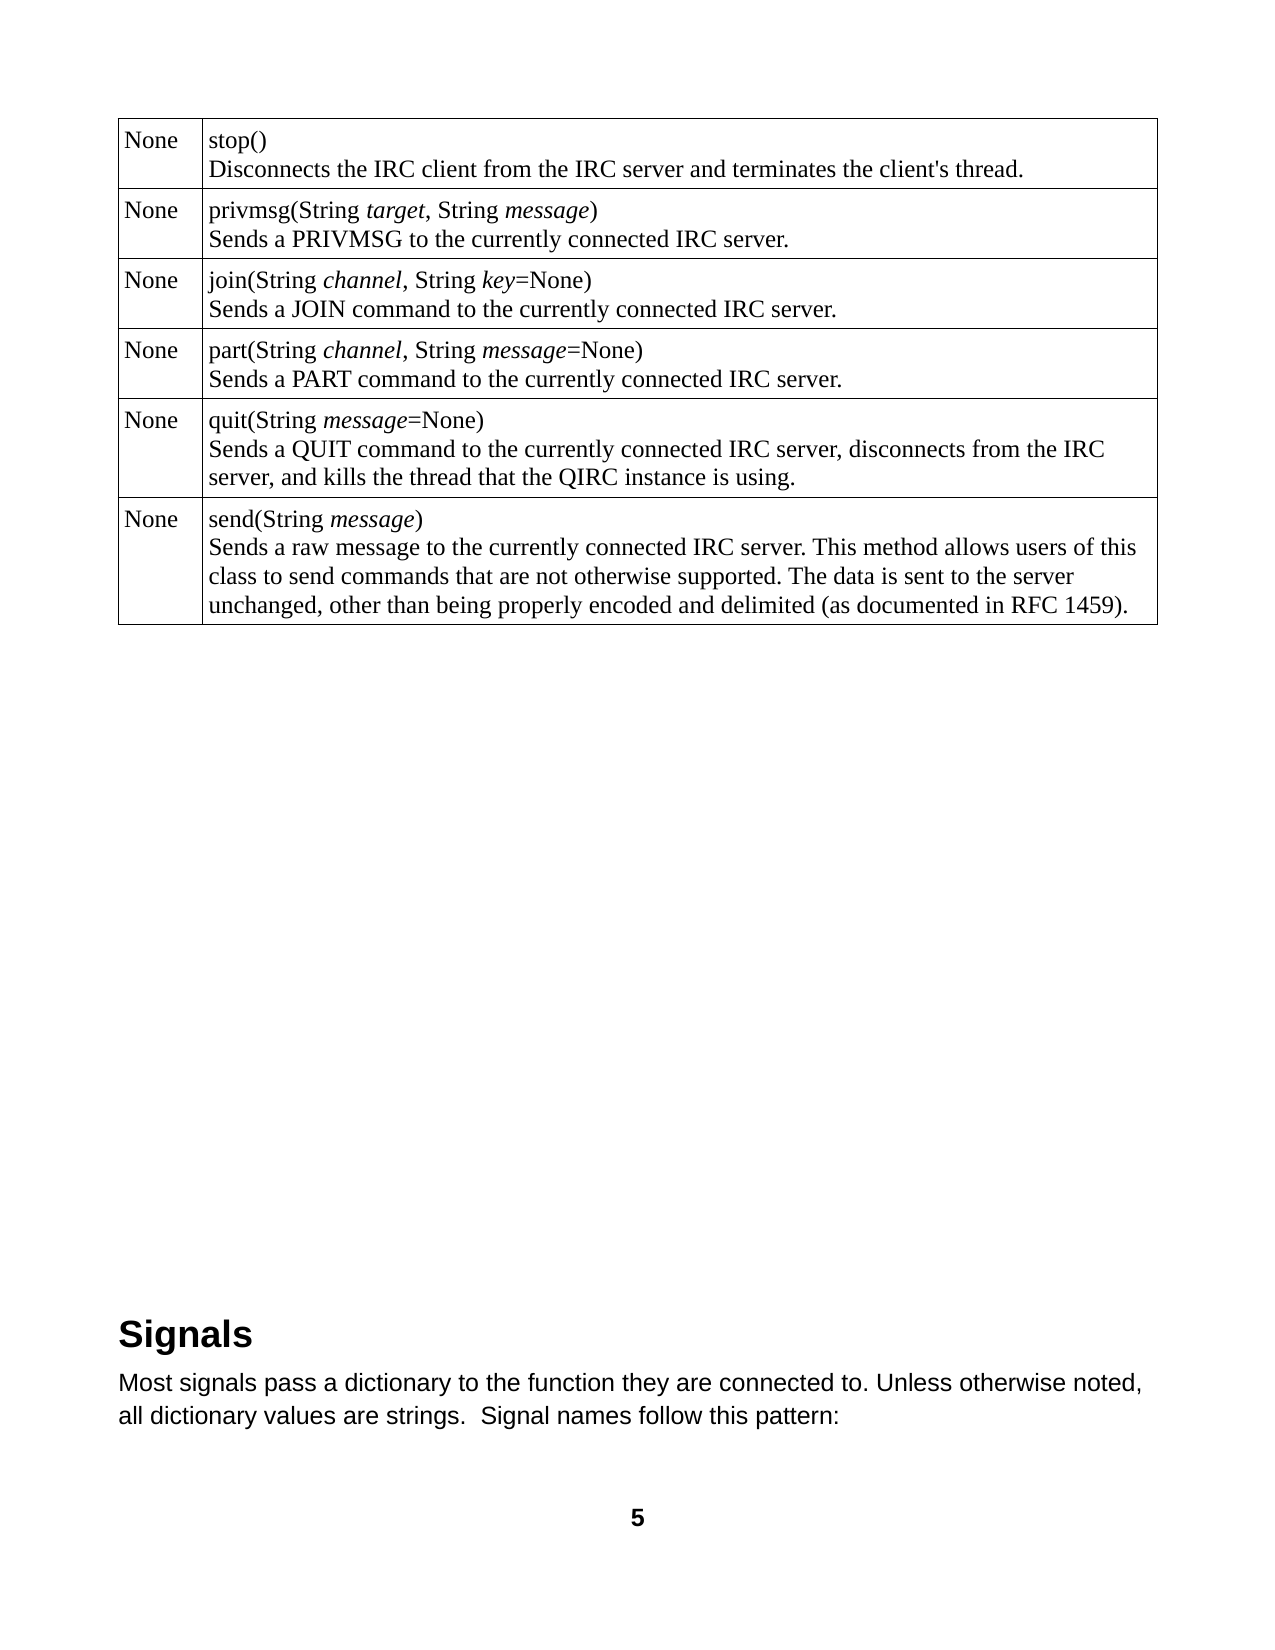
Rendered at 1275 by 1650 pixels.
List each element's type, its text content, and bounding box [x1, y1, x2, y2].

table_cell None [119, 329, 202, 398]
table_cell None [119, 259, 202, 328]
table_cell stop() Disconnects the IRC client from the IRC server and terminates the client's thread. [203, 119, 1157, 188]
text Most signals pass a dictionary to the function they are connected to. Unless otherwise noted, all dictionary values are strings. Signal names follow this pattern: [118, 1368, 1157, 1429]
table_cell None [119, 498, 202, 624]
table_cell privmsg(String target, String message) Sends a PRIVMSG to the currently connected IRC server. [203, 189, 1157, 258]
table_cell None [119, 119, 202, 188]
table_cell join(String channel, String key=None) Sends a JOIN command to the currently connected IRC server. [203, 259, 1157, 328]
table_cell None [119, 189, 202, 258]
table_cell None [119, 399, 202, 497]
table_cell part(String channel, String message=None) Sends a PART command to the currently connected IRC server. [203, 329, 1157, 398]
table_cell quit(String message=None) Sends a QUIT command to the currently connected IRC server, disconnects from the IRC server, and kills the thread that the QIRC instance is using. [203, 399, 1157, 497]
table_cell send(String message) Sends a raw message to the currently connected IRC server. This method allows users of this class to send commands that are not otherwise supported. The data is sent to the server unchanged, other than being properly encoded and delimited (as documented in RFC 1459). [203, 498, 1157, 624]
subtitle Signals [118, 1312, 1157, 1355]
